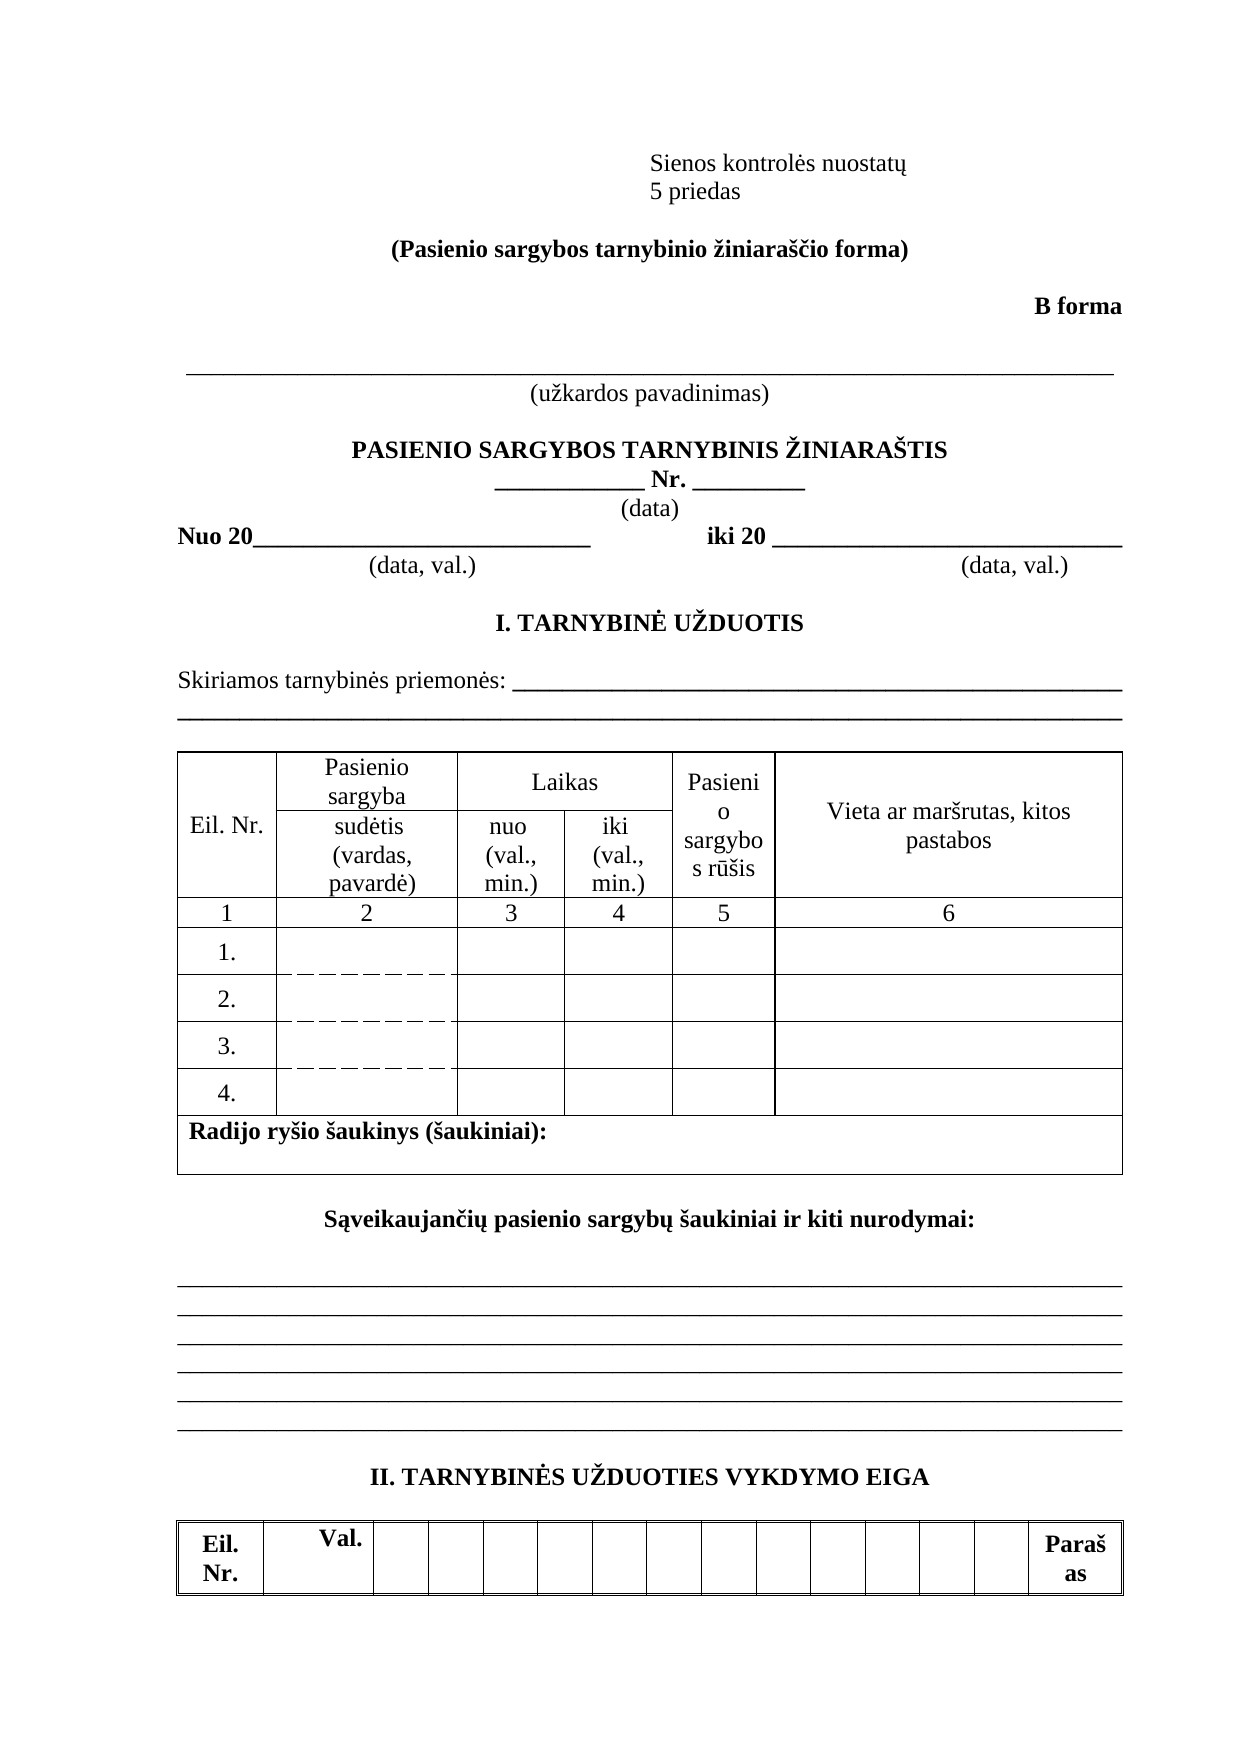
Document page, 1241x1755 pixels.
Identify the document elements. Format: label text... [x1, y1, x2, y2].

table_cell [458, 975, 564, 1021]
table_header Pasienio sargyba [277, 753, 457, 810]
table_cell [277, 974, 457, 1021]
text B forma [177, 291, 1122, 320]
text Sąveikaujančių pasienio sargybų šaukiniai ir kiti nurodymai: [177, 1204, 1122, 1232]
text Nuo 20___________________________ iki 20 ____________________________ [177, 521, 1122, 550]
text I. TARNYBINĖ UŽDUOTIS [177, 608, 1122, 636]
text _ [177, 1290, 1122, 1315]
text _ [177, 1319, 1122, 1344]
text (data) [177, 493, 1122, 521]
table_header Laikas [458, 753, 672, 810]
text (data, val.) (data, val.) [315, 550, 1122, 579]
table_cell [673, 1022, 774, 1068]
table_header [920, 1523, 974, 1593]
text Skiriamos tarnybinės priemonės: [177, 665, 1122, 694]
text _ [177, 694, 1122, 719]
table_cell [565, 928, 672, 974]
table_cell [673, 1069, 774, 1115]
table_cell [565, 1069, 672, 1115]
table_header Parašas [1029, 1523, 1121, 1593]
table_cell 3 [458, 898, 564, 927]
text 5 priedas [649, 176, 1122, 205]
text II. TARNYBINĖS UŽDUOTIES VYKDYMO EIGA [177, 1462, 1122, 1491]
table_cell 4 [565, 898, 672, 927]
table_cell [565, 975, 672, 1021]
table_cell [458, 928, 564, 974]
table_header [593, 1523, 646, 1593]
table_cell [458, 1022, 564, 1068]
text _ [177, 1347, 1122, 1372]
table_header [538, 1523, 592, 1593]
table_header Val. [264, 1523, 373, 1593]
text _ [177, 1261, 1122, 1286]
text ____________ Nr. _________ [177, 464, 1122, 493]
table_cell 1 [178, 898, 276, 927]
text (Pasienio sargybos tarnybinio žiniaraščio forma) [177, 234, 1122, 263]
table_cell [673, 975, 774, 1021]
table_cell Radijo ryšio šaukinys (šaukiniai): [178, 1116, 1122, 1174]
table_cell [277, 1068, 457, 1115]
table_header Eil. Nr. [178, 753, 276, 897]
table_cell [776, 928, 1122, 974]
table_cell [458, 1069, 564, 1115]
table_cell [565, 1022, 672, 1068]
table_cell sudėtis (vardas, pavardė) [277, 811, 457, 897]
table_cell iki (val., min.) [565, 811, 672, 897]
table_header [702, 1523, 756, 1593]
table_cell 2 [277, 898, 457, 927]
table_cell [776, 975, 1122, 1021]
table_cell [277, 1021, 457, 1068]
table_header [429, 1523, 483, 1593]
table_header [374, 1523, 428, 1593]
text _ [177, 1405, 1122, 1430]
text _ [177, 349, 1122, 378]
table_cell 5 [673, 898, 774, 927]
table_cell 1. [178, 928, 276, 974]
table_cell [776, 1069, 1122, 1115]
table_cell [673, 928, 774, 974]
table_cell 4. [178, 1069, 276, 1115]
table_header Eil. Nr. [179, 1523, 263, 1593]
text _ [177, 1376, 1122, 1401]
text pasienio sargybos tarnybinis žiniaraštis [177, 435, 1122, 464]
table_header [866, 1523, 919, 1593]
table_header [484, 1523, 537, 1593]
table_header Vieta ar maršrutas, kitos pastabos [776, 753, 1122, 897]
table_cell 6 [776, 898, 1122, 927]
table_header [647, 1523, 701, 1593]
table_header [975, 1523, 1028, 1593]
table_header [757, 1523, 810, 1593]
table_cell nuo (val., min.) [458, 811, 564, 897]
text (užkardos pavadinimas) [177, 378, 1122, 406]
table_cell 2. [178, 975, 276, 1021]
table_cell [277, 928, 457, 974]
table_header Pasienio sargybos rūšis [673, 753, 774, 897]
text Sienos kontrolės nuostatų [649, 148, 1122, 176]
table_header [811, 1523, 865, 1593]
table_cell 3. [178, 1022, 276, 1068]
table_cell [776, 1022, 1122, 1068]
